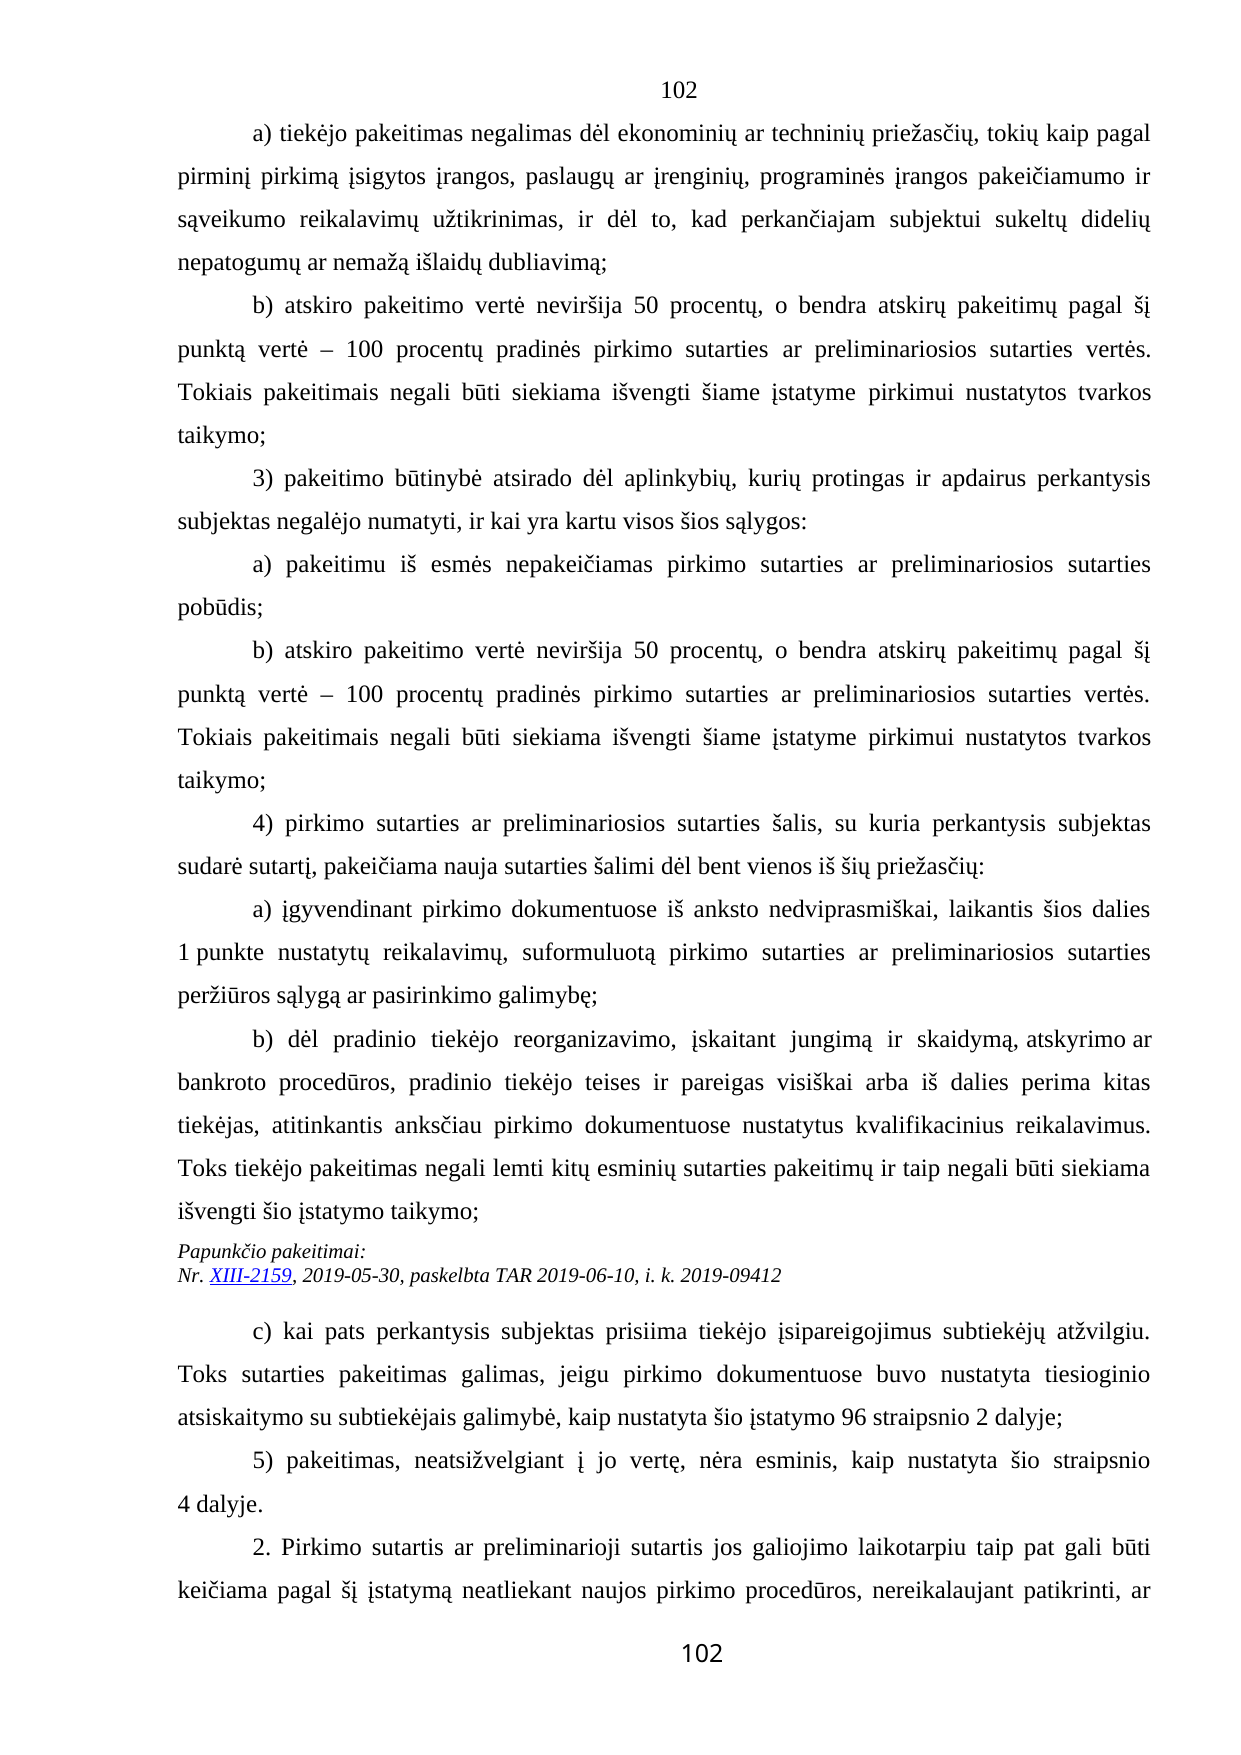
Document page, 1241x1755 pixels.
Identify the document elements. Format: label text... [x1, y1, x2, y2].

text b) atskiro pakeitimo vertė neviršija 50 procentų, o bendra atskirų pakeitimų pagal šį punktą vertė – 100 procentų pradinės pirkimo sutarties ar preliminariosios sutarties vertės. Tokiais pakeitimais negali būti siekiama išvengti šiame įstatyme pirkimui nustatytos tvarkos taikymo; [177, 636, 1152, 794]
text 4) pirkimo sutarties ar preliminariosios sutarties šalis, su kuria perkantysis subjektas sudarė sutartį, pakeičiama nauja sutarties šalimi dėl bent vienos iš šių priežasčių: [177, 808, 1152, 880]
text 3) pakeitimo būtinybė atsirado dėl aplinkybių, kurių protingas ir apdairus perkantysis subjektas negalėjo numatyti, ir kai yra kartu visos šios sąlygos: [177, 463, 1152, 535]
text a) pakeitimu iš esmės nepakeičiamas pirkimo sutarties ar preliminariosios sutarties pobūdis; [177, 549, 1152, 621]
text 2. Pirkimo sutartis ar preliminarioji sutartis jos galiojimo laikotarpiu taip pat gali būti keičiama pagal šį įstatymą neatliekant naujos pirkimo procedūros, nereikalaujant patikrinti, ar [177, 1532, 1152, 1604]
text Papunkčio pakeitimai: [177, 1239, 1152, 1263]
text Nr. XIII-2159, 2019-05-30, paskelbta TAR 2019-06-10, i. k. 2019-09412 [177, 1263, 1152, 1287]
text b) atskiro pakeitimo vertė neviršija 50 procentų, o bendra atskirų pakeitimų pagal šį punktą vertė – 100 procentų pradinės pirkimo sutarties ar preliminariosios sutarties vertės. Tokiais pakeitimais negali būti siekiama išvengti šiame įstatyme pirkimui nustatytos tvarkos taikymo; [177, 291, 1152, 449]
text 5) pakeitimas, neatsižvelgiant į jo vertę, nėra esminis, kaip nustatyta šio straipsnio 4 dalyje. [177, 1446, 1152, 1517]
text b) dėl pradinio tiekėjo reorganizavimo, įskaitant jungimą ir skaidymą, atskyrimo ar bankroto procedūros, pradinio tiekėjo teises ir pareigas visiškai arba iš dalies perima kitas tiekėjas, atitinkantis anksčiau pirkimo dokumentuose nustatytus kvalifikacinius reikalavimus. Toks tiekėjo pakeitimas negali lemti kitų esminių sutarties pakeitimų ir taip negali būti siekiama išvengti šio įstatymo taikymo; [177, 1024, 1152, 1225]
text a) įgyvendinant pirkimo dokumentuose iš anksto nedviprasmiškai, laikantis šios dalies 1 punkte nustatytų reikalavimų, suformuluotą pirkimo sutarties ar preliminariosios sutarties peržiūros sąlygą ar pasirinkimo galimybę; [177, 894, 1152, 1009]
text c) kai pats perkantysis subjektas prisiima tiekėjo įsipareigojimus subtiekėjų atžvilgiu. Toks sutarties pakeitimas galimas, jeigu pirkimo dokumentuose buvo nustatyta tiesioginio atsiskaitymo su subtiekėjais galimybė, kaip nustatyta šio įstatymo 96 straipsnio 2 dalyje; [177, 1316, 1152, 1431]
text a) tiekėjo pakeitimas negalimas dėl ekonominių ar techninių priežasčių, tokių kaip pagal pirminį pirkimą įsigytos įrangos, paslaugų ar įrenginių, programinės įrangos pakeičiamumo ir sąveikumo reikalavimų užtikrinimas, ir dėl to, kad perkančiajam subjektui sukeltų didelių nepatogumų ar nemažą išlaidų dubliavimą; [177, 118, 1152, 276]
